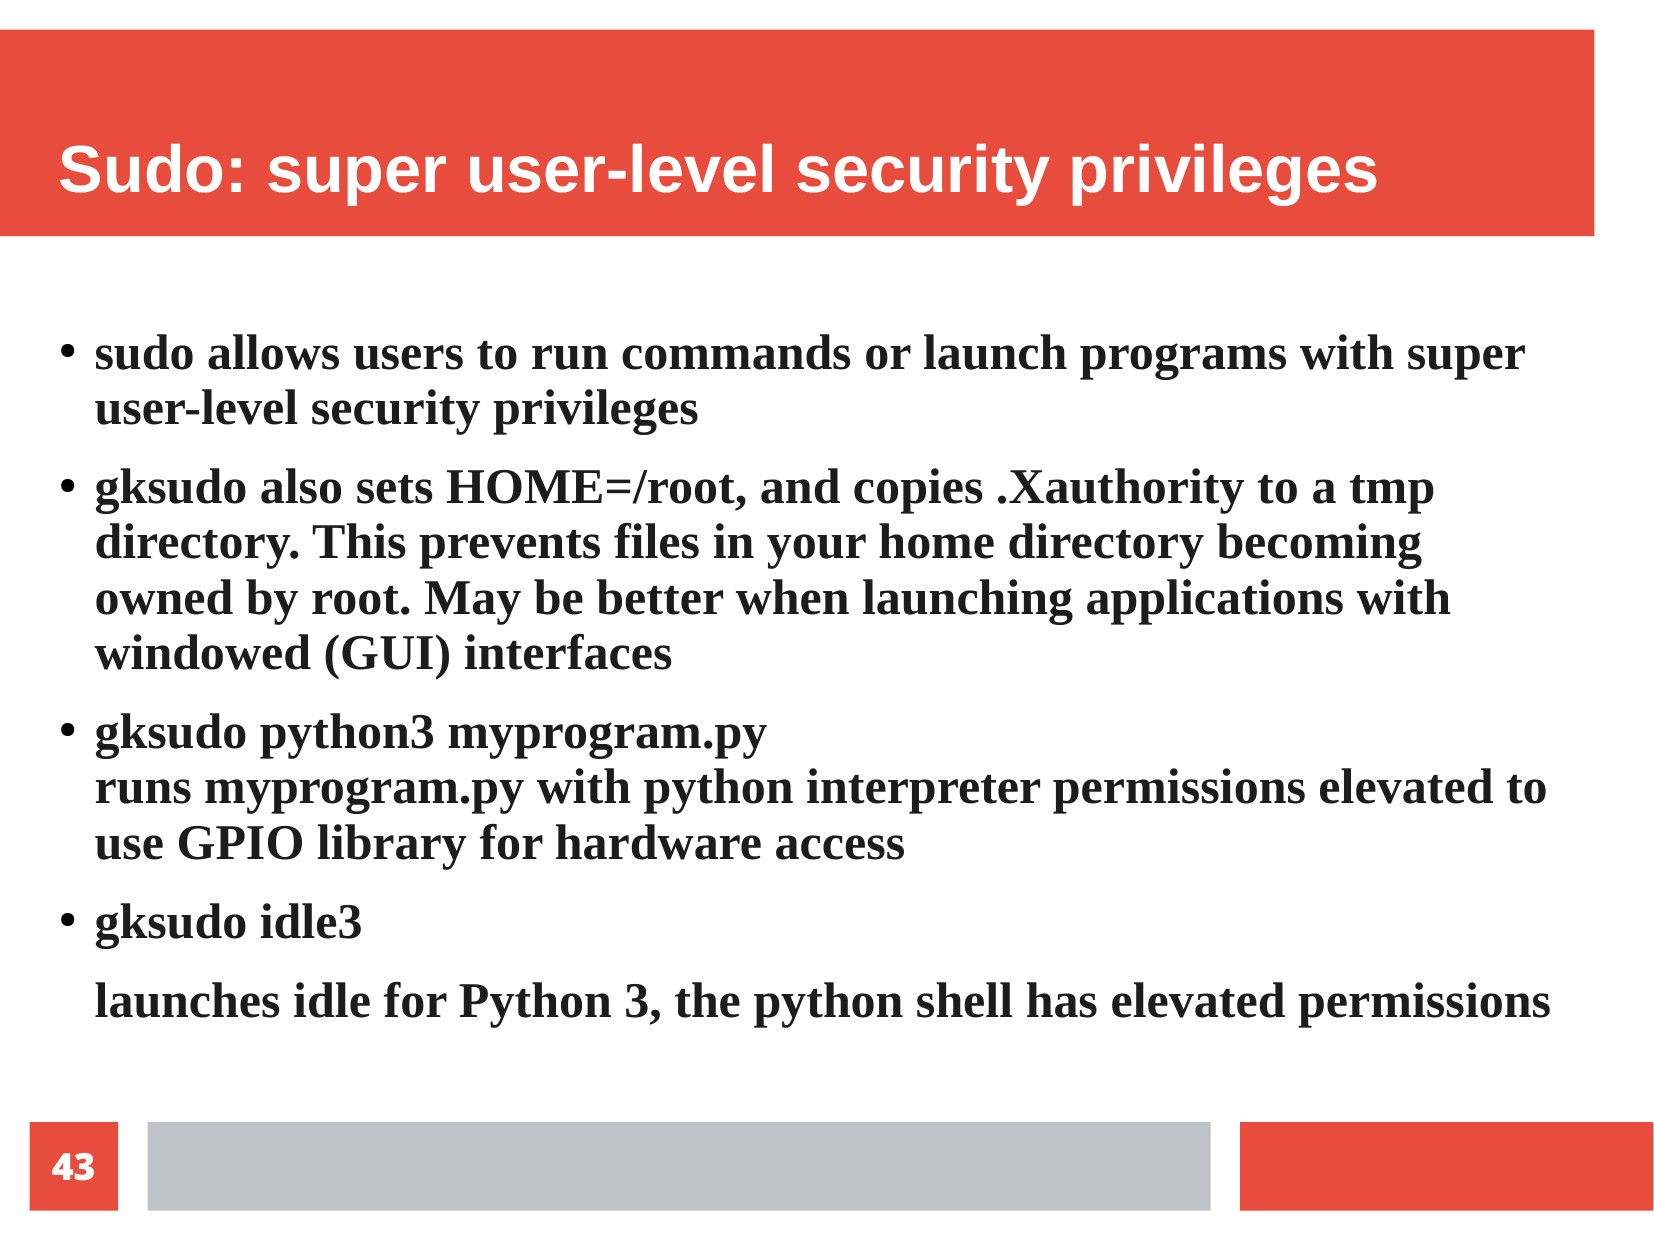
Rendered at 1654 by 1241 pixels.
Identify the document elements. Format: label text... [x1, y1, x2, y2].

list sudo allows users to run commands or launch programs with super user-level security privileges gksudo also sets HOME=/root, and copies .Xauthority to a tmp directory. This prevents files in your home directory becoming owned by root. May be better when launching applications with windowed (GUI) interfaces gksudo python3 myprogram.py runs myprogram.py with python interpreter permissions elevated to use GPIO library for hardware access gksudo idle3 launches idle for Python 3, the python shell has elevated permissions [59, 324, 1565, 1093]
title Sudo: super user-level security privileges [59, 59, 1595, 207]
